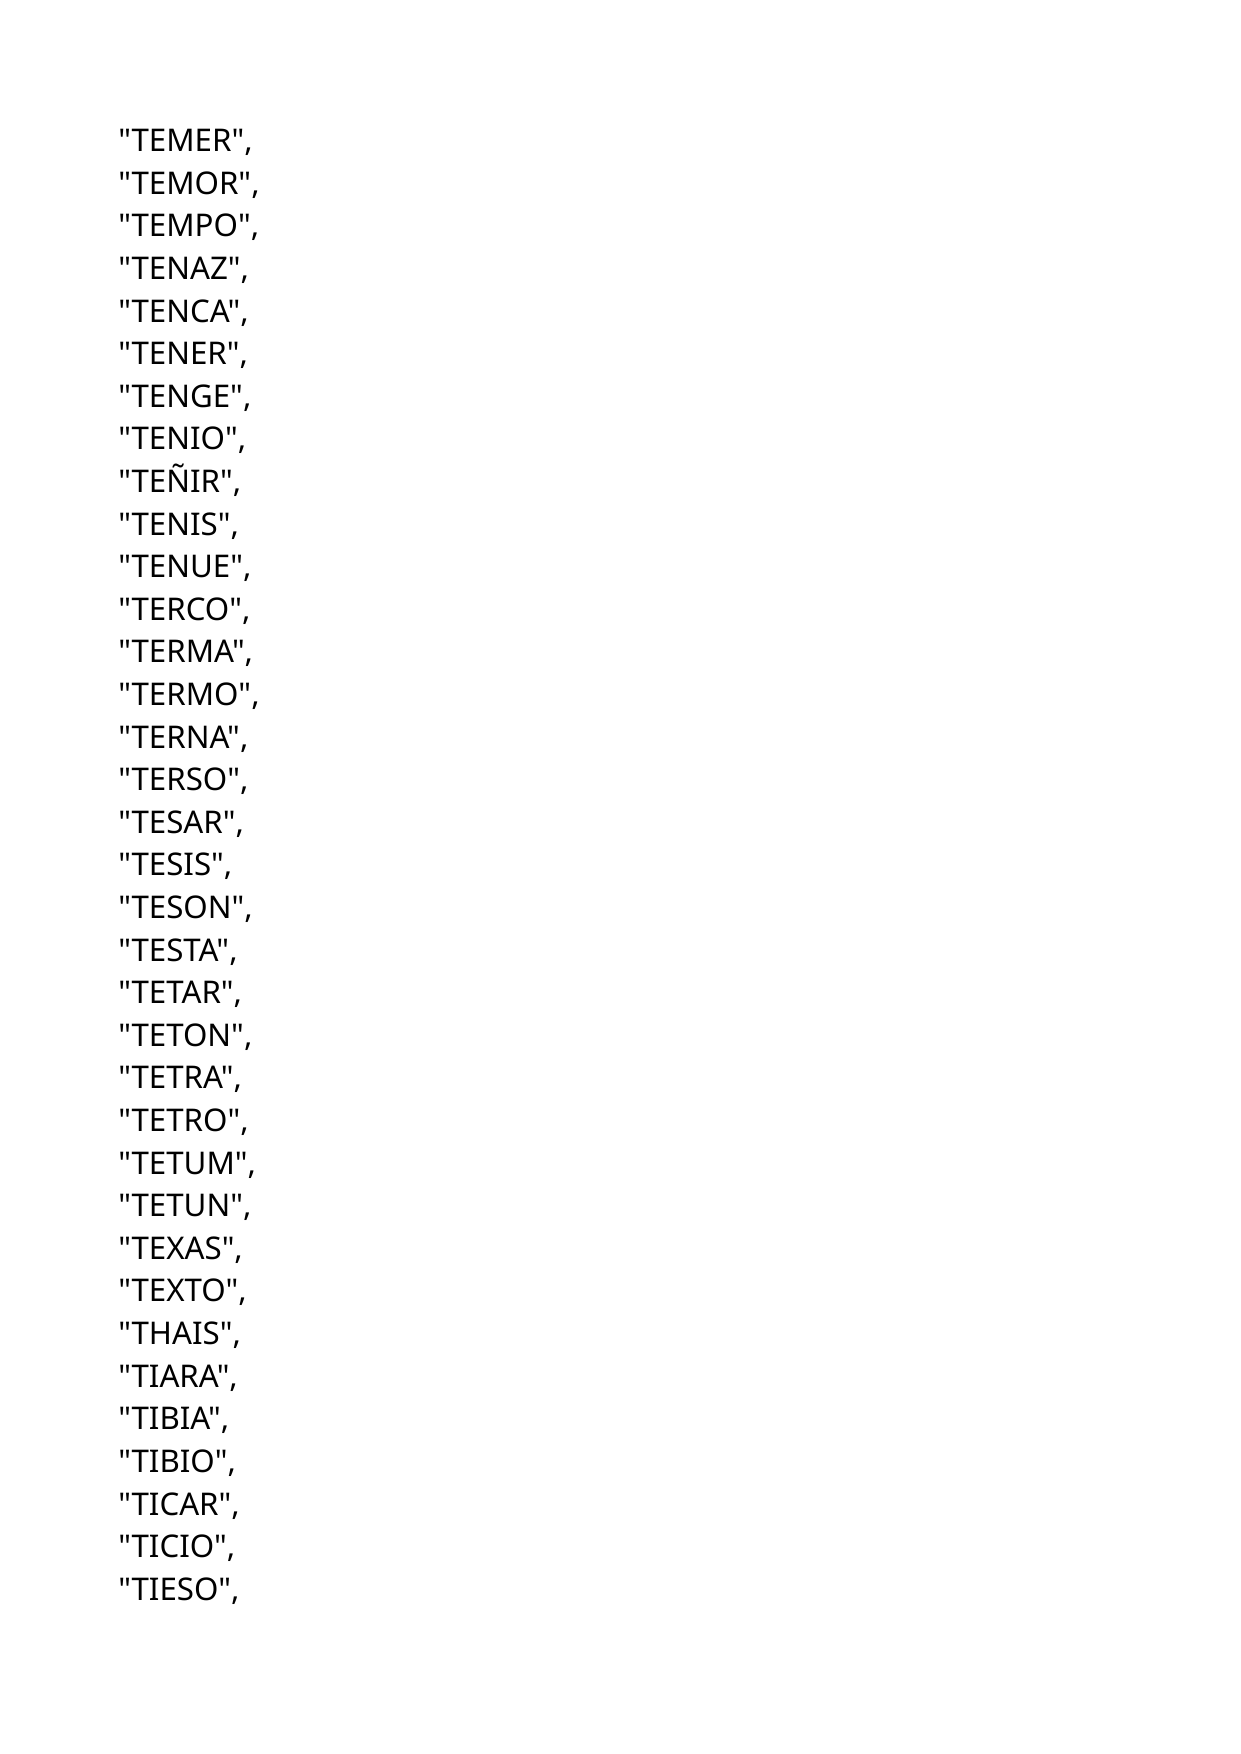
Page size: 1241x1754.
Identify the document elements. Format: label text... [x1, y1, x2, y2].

text "TEXTO", [118, 1268, 1122, 1311]
text "TESON", [118, 885, 1122, 928]
text "TEMPO", [118, 203, 1122, 246]
text "TETRO", [118, 1098, 1122, 1141]
text "TESIS", [118, 842, 1122, 885]
text "TESAR", [118, 800, 1122, 842]
text "THAIS", [118, 1311, 1122, 1354]
text "TENIS", [118, 502, 1122, 544]
text "TENGE", [118, 374, 1122, 416]
text "TEXAS", [118, 1226, 1122, 1268]
text "TENIO", [118, 416, 1122, 459]
text "TERMO", [118, 672, 1122, 714]
text "TETRA", [118, 1055, 1122, 1098]
text "TENUE", [118, 544, 1122, 587]
text "TEMOR", [118, 161, 1122, 203]
text "TIBIO", [118, 1439, 1122, 1481]
text "TENER", [118, 331, 1122, 374]
text "TENCA", [118, 288, 1122, 331]
text "TETON", [118, 1013, 1122, 1055]
text "TIESO", [118, 1567, 1122, 1609]
text "TETAR", [118, 970, 1122, 1013]
text "TIARA", [118, 1354, 1122, 1396]
text "TICIO", [118, 1524, 1122, 1567]
text "TESTA", [118, 928, 1122, 970]
text "TIBIA", [118, 1396, 1122, 1439]
text "TEÑIR", [118, 459, 1122, 502]
text "TEMER", [118, 118, 1122, 161]
text "TERNA", [118, 714, 1122, 757]
text "TICAR", [118, 1481, 1122, 1524]
text "TERMA", [118, 629, 1122, 672]
text "TERCO", [118, 587, 1122, 629]
text "TETUM", [118, 1141, 1122, 1183]
text "TERSO", [118, 757, 1122, 800]
text "TENAZ", [118, 246, 1122, 288]
text "TETUN", [118, 1183, 1122, 1226]
